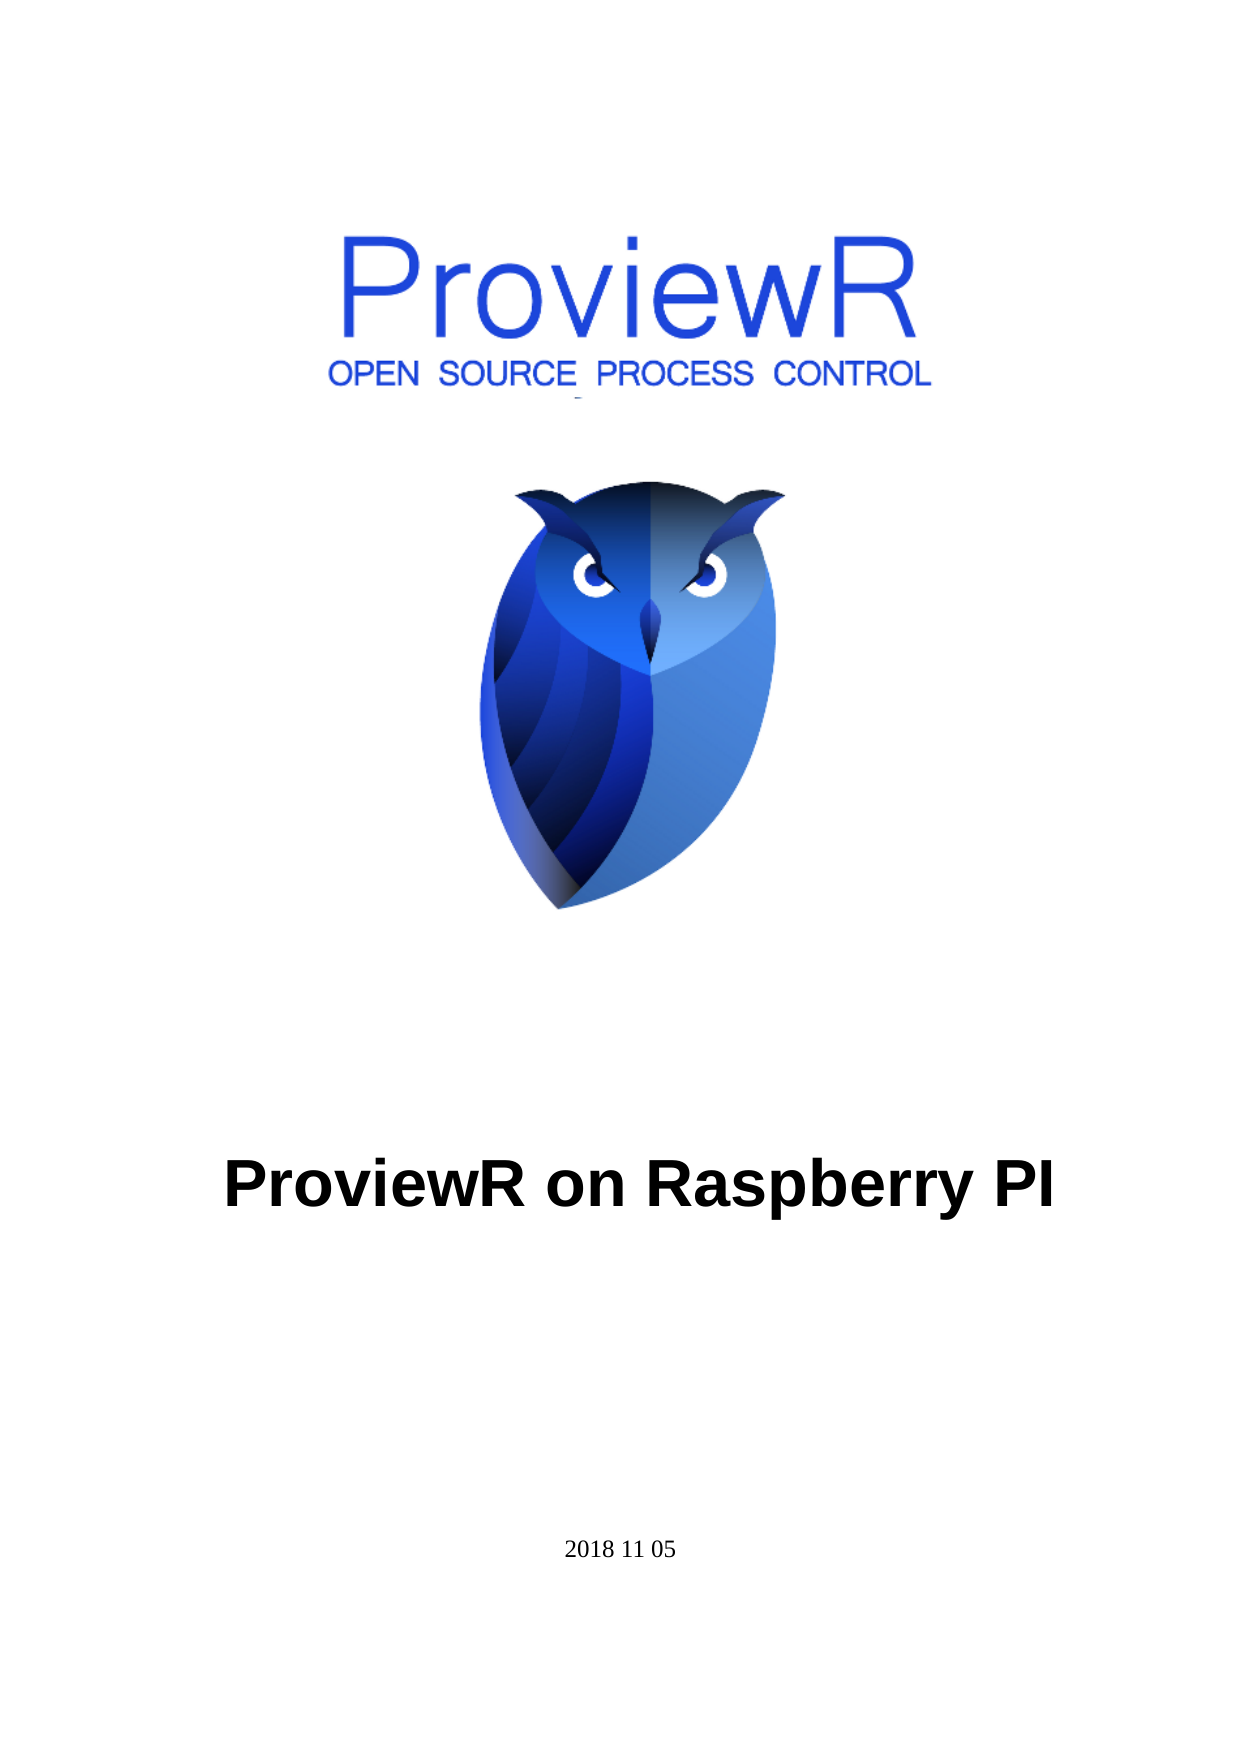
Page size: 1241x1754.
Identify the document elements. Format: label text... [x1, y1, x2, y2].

text 2018 11 05 [118, 1535, 1122, 1562]
picture [275, 228, 965, 925]
text ProviewR on Raspberry PI [118, 1146, 1122, 1221]
